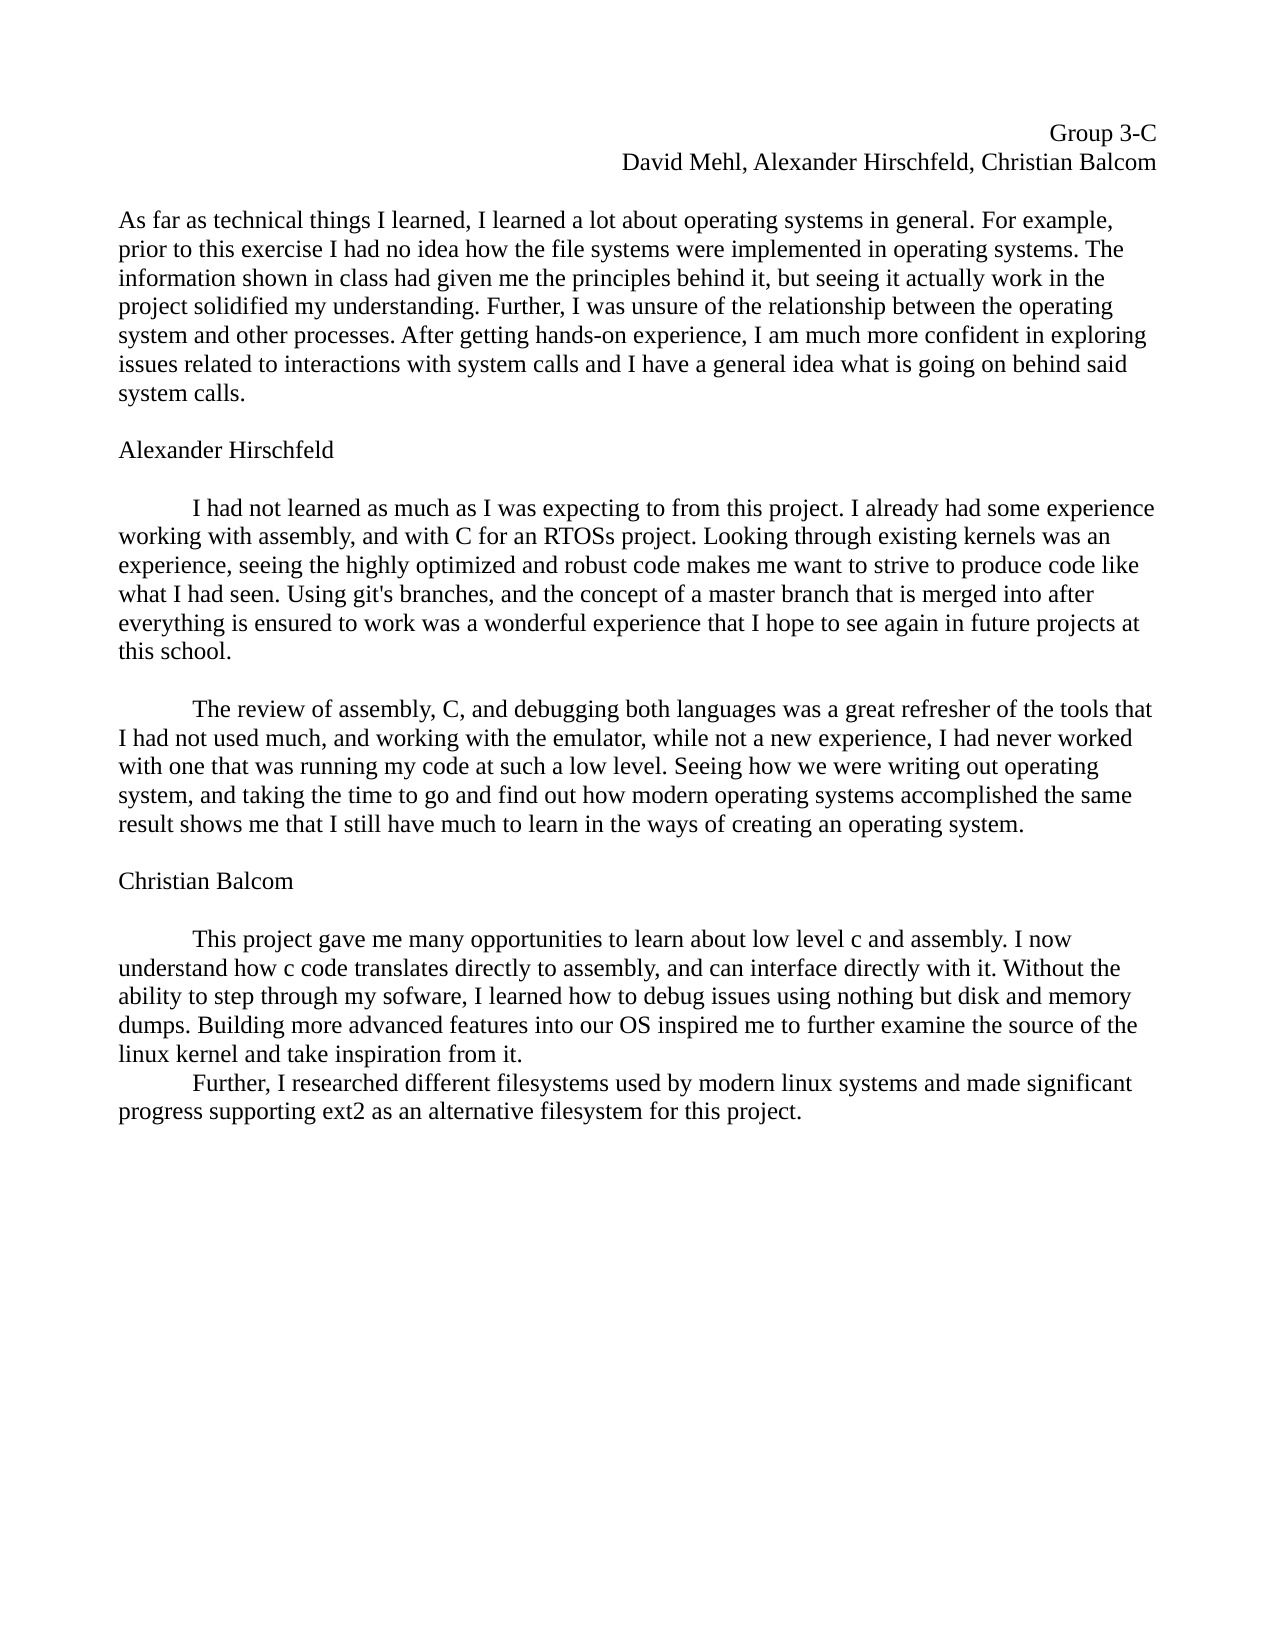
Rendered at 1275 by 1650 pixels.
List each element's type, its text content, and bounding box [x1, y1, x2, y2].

text The review of assembly, C, and debugging both languages was a great refresher of the tools that I had not used much, and working with the emulator, while not a new experience, I had never worked with one that was running my code at such a low level. Seeing how we were writing out operating system, and taking the time to go and find out how modern operating systems accomplished the same result shows me that I still have much to learn in the ways of creating an operating system. [118, 694, 1157, 838]
text Christian Balcom [118, 866, 1157, 895]
text Further, I researched different filesystems used by modern linux systems and made significant progress supporting ext2 as an alternative filesystem for this project. [118, 1068, 1157, 1125]
text I had not learned as much as I was expecting to from this project. I already had some experience working with assembly, and with C for an RTOSs project. Looking through existing kernels was an experience, seeing the highly optimized and robust code makes me want to strive to produce code like what I had seen. Using git's branches, and the concept of a master branch that is merged into after everything is ensured to work was a wonderful experience that I hope to see again in future projects at this school. [118, 493, 1157, 665]
text Alexander Hirschfeld [118, 435, 1157, 464]
text As far as technical things I learned, I learned a lot about operating systems in general. For example, prior to this exercise I had no idea how the file systems were implemented in operating systems. The information shown in class had given me the principles behind it, but seeing it actually work in the project solidified my understanding. Further, I was unsure of the relationship between the operating system and other processes. After getting hands-on experience, I am much more confident in exploring issues related to interactions with system calls and I have a general idea what is going on behind said system calls. [118, 205, 1157, 406]
text This project gave me many opportunities to learn about low level c and assembly. I now understand how c code translates directly to assembly, and can interface directly with it. Without the ability to step through my sofware, I learned how to debug issues using nothing but disk and memory dumps. Building more advanced features into our OS inspired me to further examine the source of the linux kernel and take inspiration from it. [118, 924, 1157, 1068]
